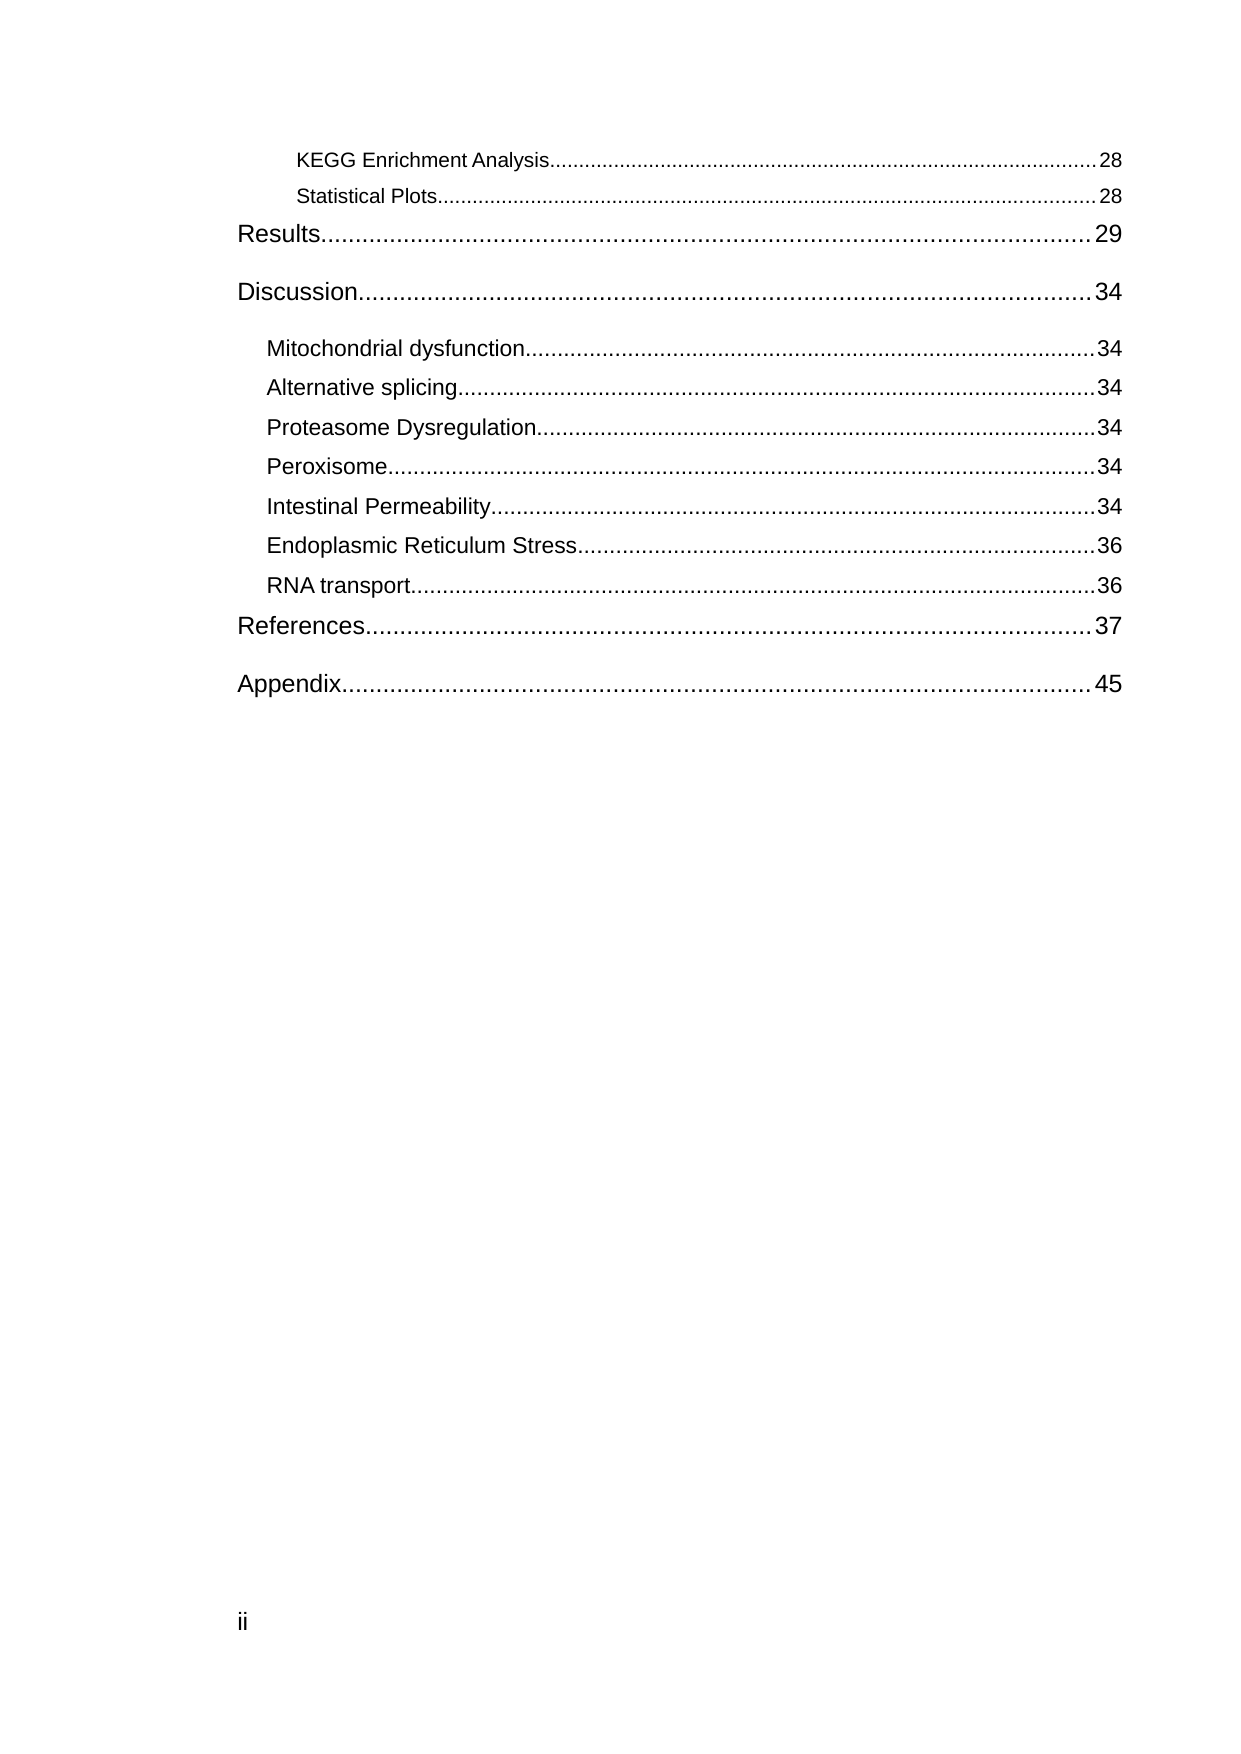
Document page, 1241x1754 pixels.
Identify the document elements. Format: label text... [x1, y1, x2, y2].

text KEGG Enrichment Analysis 28 [296, 148, 1122, 172]
text Peroxisome 34 [266, 453, 1122, 480]
text Proteasome Dysregulation 34 [266, 414, 1122, 440]
text Statistical Plots 28 [296, 183, 1122, 207]
text RNA transport 36 [266, 572, 1122, 598]
text Intestinal Permeability 34 [266, 493, 1122, 519]
text References 37 [237, 611, 1122, 640]
text Discussion 34 [237, 277, 1122, 306]
text Appendix 45 [237, 669, 1122, 698]
text Results 29 [237, 219, 1122, 248]
text Alternative splicing 34 [266, 374, 1122, 401]
text Mitochondrial dysfunction 34 [266, 335, 1122, 361]
text Endoplasmic Reticulum Stress 36 [266, 532, 1122, 559]
